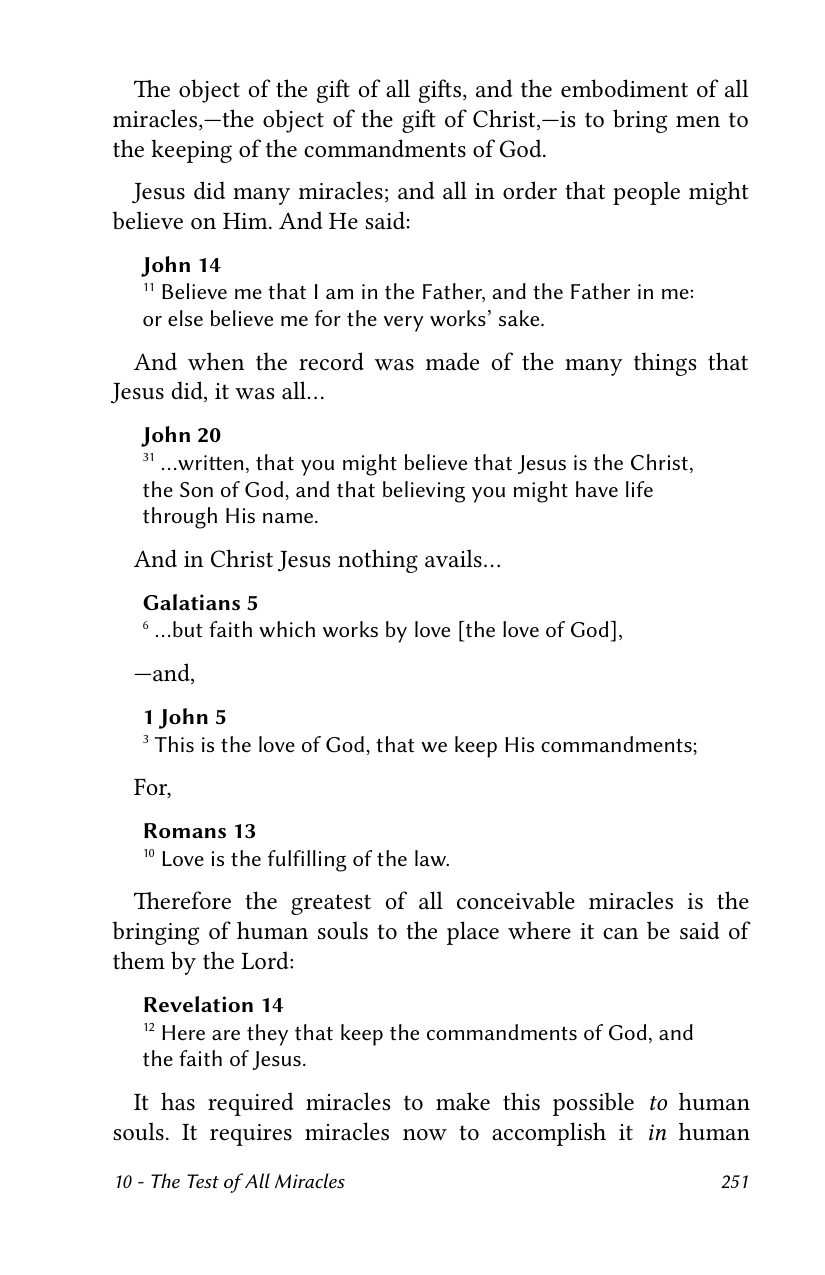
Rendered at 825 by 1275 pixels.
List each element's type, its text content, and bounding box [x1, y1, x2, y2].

text For, [112, 773, 750, 802]
text Romans 13 [142, 818, 750, 844]
text It has required miracles to make this possible to human souls. It requires miracles now to accomplish it in human [112, 1088, 750, 1146]
text John 20 [142, 422, 750, 448]
text 12 Here are they that keep the commandments of God, and the faith of Jesus. [142, 1020, 720, 1072]
text And when the record was made of the many things that Jesus did, it was all… [112, 347, 750, 406]
text 3 This is the love of God, that we keep His commandments; [142, 732, 720, 758]
text The object of the gift of all gifts, and the embodiment of all miracles,—the object of the gift of Christ,—is to bring men to the keeping of the commandments of God. [112, 75, 750, 163]
text —and, [112, 659, 750, 688]
text 31 ...written, that you might believe that Jesus is the Christ, the Son of God, and that believing you might have life through His name. [142, 450, 720, 529]
text Therefore the greatest of all conceivable miracles is the bringing of human souls to the place where it can be said of them by the Lord: [112, 887, 750, 976]
text John 14 [142, 252, 750, 278]
text Revelation 14 [142, 992, 750, 1018]
text 10 Love is the fulfilling of the law. [142, 846, 720, 872]
text And in Christ Jesus nothing avails… [112, 545, 750, 573]
text 11 Believe me that I am in the Father, and the Father in me: or else believe me for the very works’ sake. [142, 279, 720, 332]
text 6 ...but faith which works by love [the love of God], [142, 617, 720, 643]
text Jesus did many miracles; and all in order that people might believe on Him. And He said: [112, 177, 750, 235]
text Galatians 5 [142, 590, 750, 616]
text 1 John 5 [142, 704, 750, 730]
